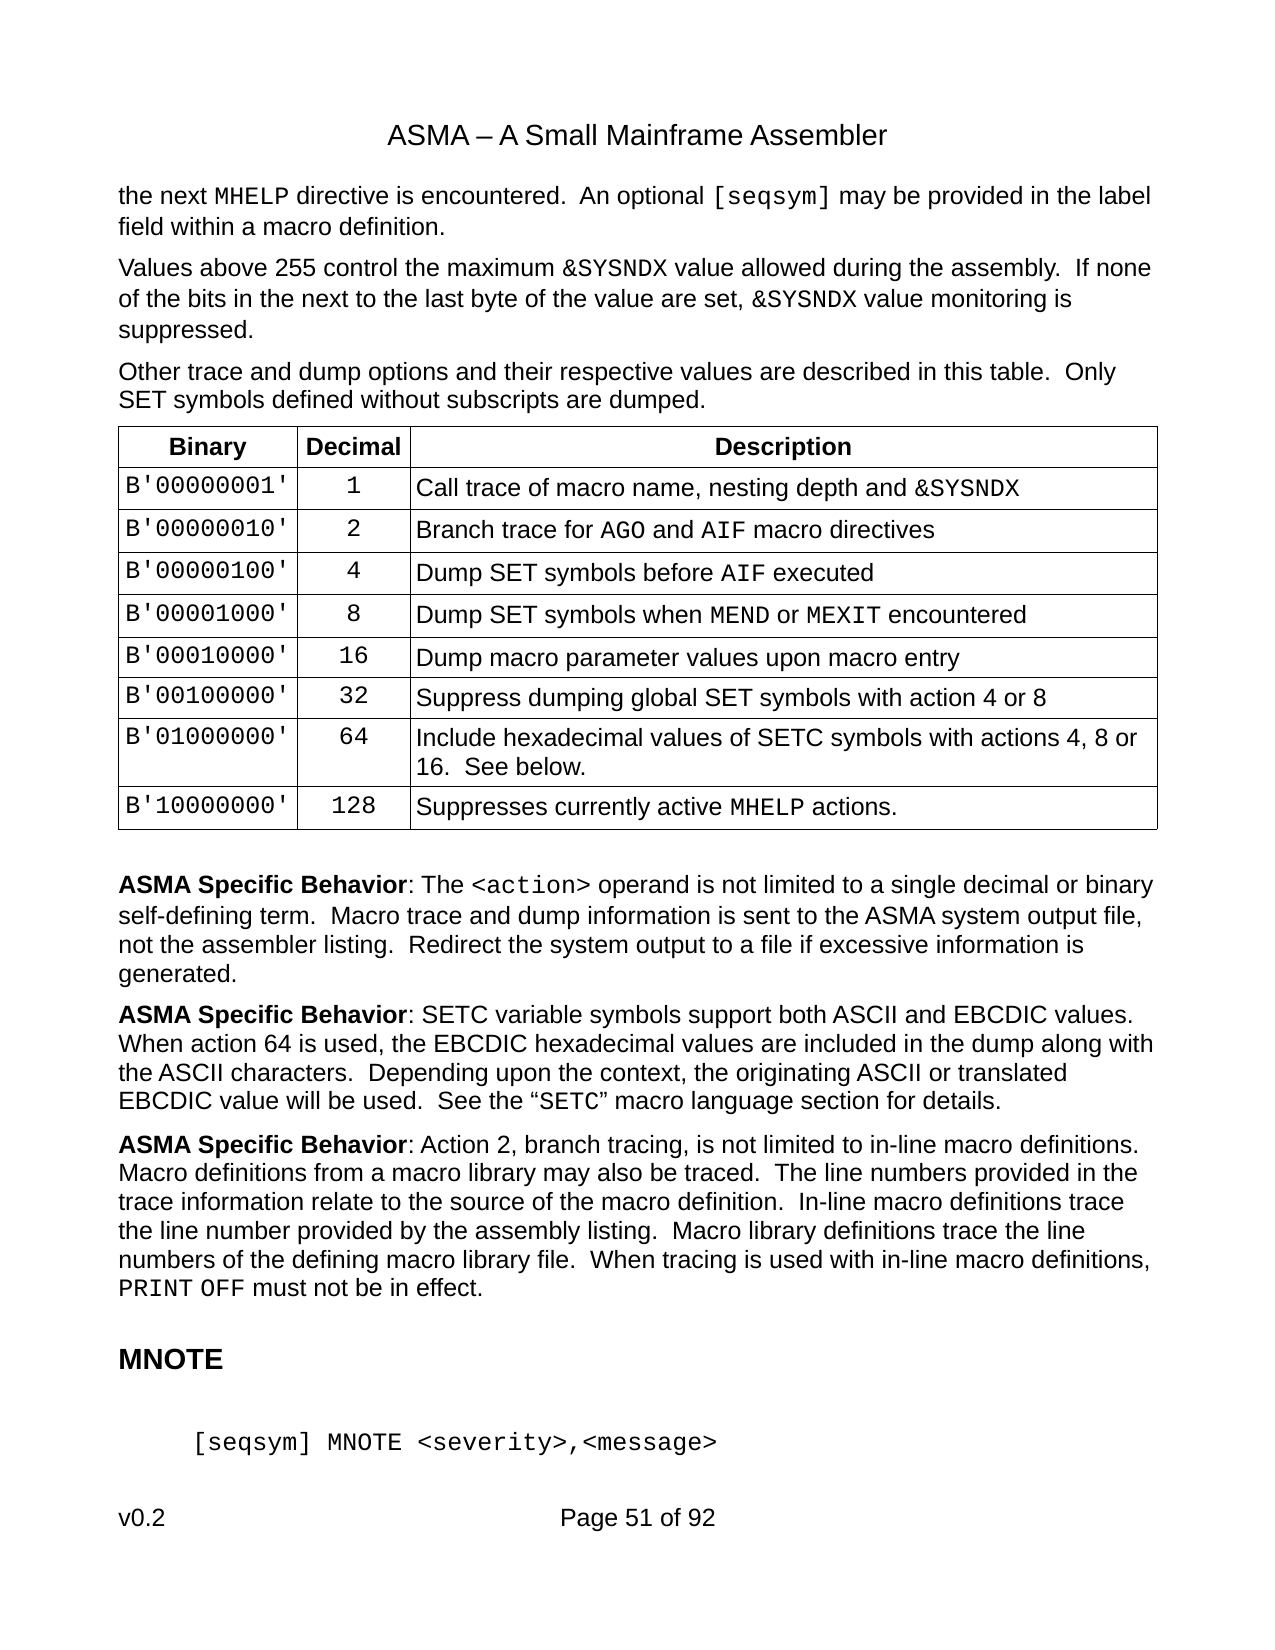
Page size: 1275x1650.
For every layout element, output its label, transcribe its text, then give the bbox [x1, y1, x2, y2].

table_cell 64 [298, 719, 410, 786]
table_header Decimal [298, 427, 410, 467]
text [seqsym] MNOTE <severity>,<message> [192, 1429, 1157, 1457]
table_cell B'00000001' [119, 468, 297, 509]
table_cell B'10000000' [119, 787, 297, 829]
table_cell Suppresses currently active MHELP actions. [411, 787, 1157, 829]
table_cell Dump SET symbols when MEND or MEXIT encountered [411, 595, 1157, 637]
table_cell Suppress dumping global SET symbols with action 4 or 8 [411, 678, 1157, 717]
table_header Description [411, 427, 1157, 467]
table_cell 8 [298, 595, 410, 637]
table_cell B'00000010' [119, 510, 297, 552]
table_header Binary [119, 427, 297, 467]
table_cell B'00010000' [119, 638, 297, 677]
text Other trace and dump options and their respective values are described in this table. Only SET symbols defined without subscripts are dumped. [118, 356, 1157, 414]
text ASMA Specific Behavior: The <action> operand is not limited to a single decimal or binary self-defining term. Macro trace and dump information is sent to the ASMA system output file, not the assembler listing. Redirect the system output to a file if excessive information is generated. [118, 870, 1157, 987]
table_cell 128 [298, 787, 410, 829]
text Values above 255 control the maximum &SYSNDX value allowed during the assembly. If none of the bits in the next to the last byte of the value are set, &SYSNDX value monitoring is suppressed. [118, 253, 1157, 344]
table_cell 16 [298, 638, 410, 677]
table_cell B'01000000' [119, 719, 297, 786]
table_cell 32 [298, 678, 410, 717]
subtitle MNOTE [118, 1342, 1157, 1375]
text ASMA Specific Behavior: SETC variable symbols support both ASCII and EBCDIC values. When action 64 is used, the EBCDIC hexadecimal values are included in the dump along with the ASCII characters. Depending upon the context, the originating ASCII or translated EBCDIC value will be used. See the “SETC” macro language section for details. [118, 1000, 1157, 1117]
table_cell Branch trace for AGO and AIF macro directives [411, 510, 1157, 552]
table_cell Dump macro parameter values upon macro entry [411, 638, 1157, 677]
table_cell Call trace of macro name, nesting depth and &SYSNDX [411, 468, 1157, 509]
table_cell Dump SET symbols before AIF executed [411, 553, 1157, 594]
table_cell 4 [298, 553, 410, 594]
text ASMA Specific Behavior: Action 2, branch tracing, is not limited to in-line macro definitions. Macro definitions from a macro library may also be traced. The line numbers provided in the trace information relate to the source of the macro definition. In-line macro definitions trace the line number provided by the assembly listing. Macro library definitions trace the line numbers of the defining macro library file. When tracing is used with in-line macro definitions, PRINT OFF must not be in effect. [118, 1130, 1157, 1304]
table_cell Include hexadecimal values of SETC symbols with actions 4, 8 or 16. See below. [411, 719, 1157, 786]
table_cell B'00100000' [119, 678, 297, 717]
text the next MHELP directive is encountered. An optional [seqsym] may be provided in the label field within a macro definition. [118, 181, 1157, 241]
table_cell B'00001000' [119, 595, 297, 637]
table_cell 2 [298, 510, 410, 552]
table_cell B'00000100' [119, 553, 297, 594]
table_cell 1 [298, 468, 410, 509]
